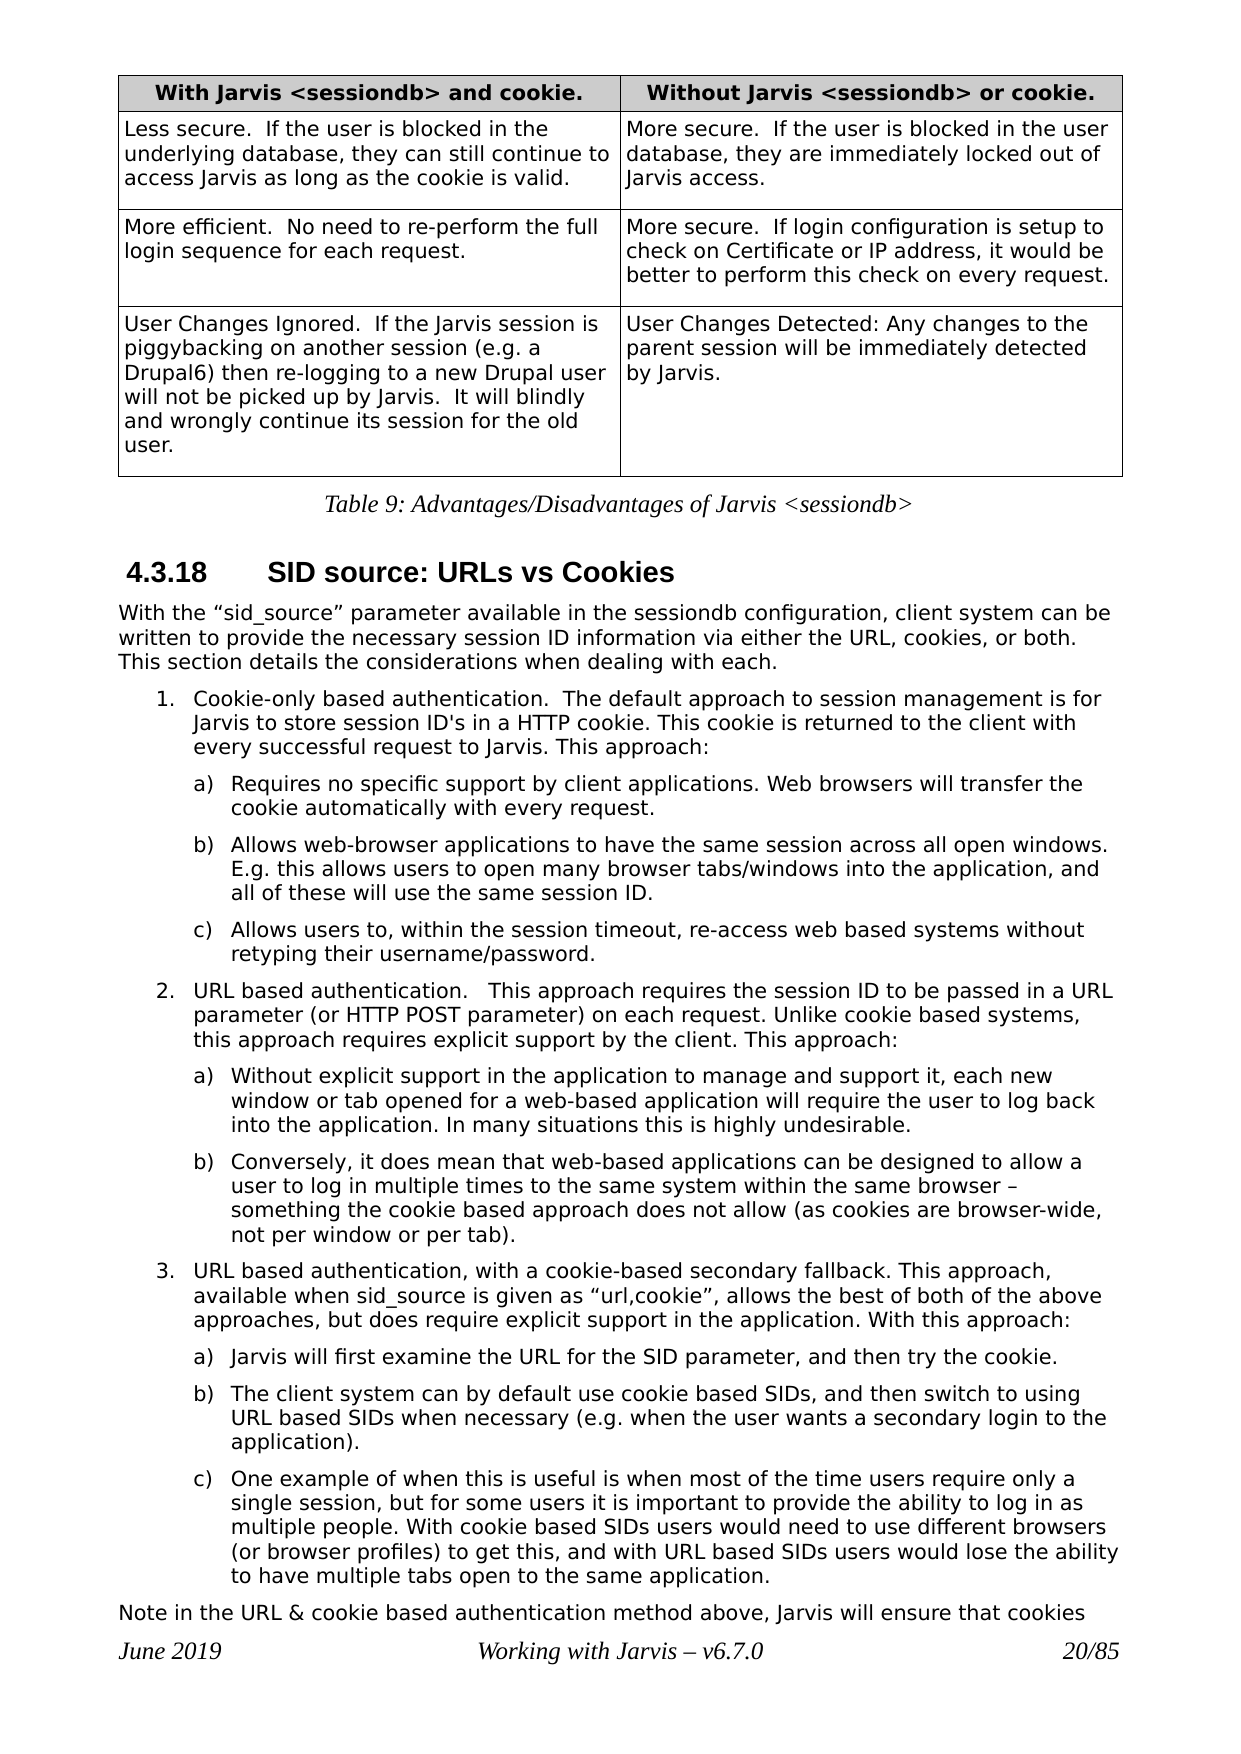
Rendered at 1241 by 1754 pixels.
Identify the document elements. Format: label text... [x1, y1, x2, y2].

list Allows users to, within the session timeout, re-access web based systems without retyping their username/password. [193, 918, 1122, 967]
table_cell User Changes Ignored. If the Jarvis session is piggybacking on another session (e.g. a Drupal6) then re-logging to a new Drupal user will not be picked up by Jarvis. It will blindly and wrongly continue its session for the old user. [119, 307, 620, 476]
list Allows web-browser applications to have the same session across all open windows. E.g. this allows users to open many browser tabs/windows into the application, and all of these will use the same session ID. [193, 833, 1122, 906]
list Cookie-only based authentication. The default approach to session management is for Jarvis to store session ID's in a HTTP cookie. This cookie is returned to the client with every successful request to Jarvis. This approach: [156, 687, 1122, 759]
list The client system can by default use cookie based SIDs, and then switch to using URL based SIDs when necessary (e.g. when the user wants a secondary login to the application). [193, 1382, 1122, 1454]
table_header Without Jarvis <sessiondb> or cookie. [621, 76, 1122, 111]
table_cell Less secure. If the user is blocked in the underlying database, they can still continue to access Jarvis as long as the cookie is valid. [119, 112, 620, 208]
list One example of when this is useful is when most of the time users require only a single session, but for some users it is important to provide the ability to log in as multiple people. With cookie based SIDs users would need to use different browsers (or browser profiles) to get this, and with URL based SIDs users would lose the ability to have multiple tabs open to the same application. [193, 1467, 1122, 1588]
text Note in the URL & cookie based authentication method above, Jarvis will ensure that cookies [118, 1601, 1122, 1625]
list URL based authentication, with a cookie-based secondary fallback. This approach, available when sid_source is given as “url,cookie”, allows the best of both of the above approaches, but does require explicit support in the application. With this approach: [156, 1259, 1122, 1332]
text Table 9: Advantages/Disadvantages of Jarvis <sessiondb> [118, 489, 1122, 518]
table_header With Jarvis <sessiondb> and cookie. [119, 76, 620, 111]
list URL based authentication. This approach requires the session ID to be passed in a URL parameter (or HTTP POST parameter) on each request. Unlike cookie based systems, this approach requires explicit support by the client. This approach: [156, 979, 1122, 1052]
table_cell More secure. If login configuration is setup to check on Certificate or IP address, it would be better to perform this check on every request. [621, 210, 1122, 306]
list Jarvis will first examine the URL for the SID parameter, and then try the cookie. [193, 1345, 1122, 1369]
subtitle SID source: URLs vs Cookies [118, 555, 1122, 589]
list Without explicit support in the application to manage and support it, each new window or tab opened for a web-based application will require the user to log back into the application. In many situations this is highly undesirable. [193, 1064, 1122, 1137]
table_cell User Changes Detected: Any changes to the parent session will be immediately detected by Jarvis. [621, 307, 1122, 476]
table_cell More secure. If the user is blocked in the user database, they are immediately locked out of Jarvis access. [621, 112, 1122, 208]
text With the “sid_source” parameter available in the sessiondb configuration, client system can be written to provide the necessary session ID information via either the URL, cookies, or both. This section details the considerations when dealing with each. [118, 601, 1122, 674]
table_cell More efficient. No need to re-perform the full login sequence for each request. [119, 210, 620, 306]
list Requires no specific support by client applications. Web browsers will transfer the cookie automatically with every request. [193, 772, 1122, 820]
list Conversely, it does mean that web-based applications can be designed to allow a user to log in multiple times to the same system within the same browser – something the cookie based approach does not allow (as cookies are browser-wide, not per window or per tab). [193, 1150, 1122, 1247]
